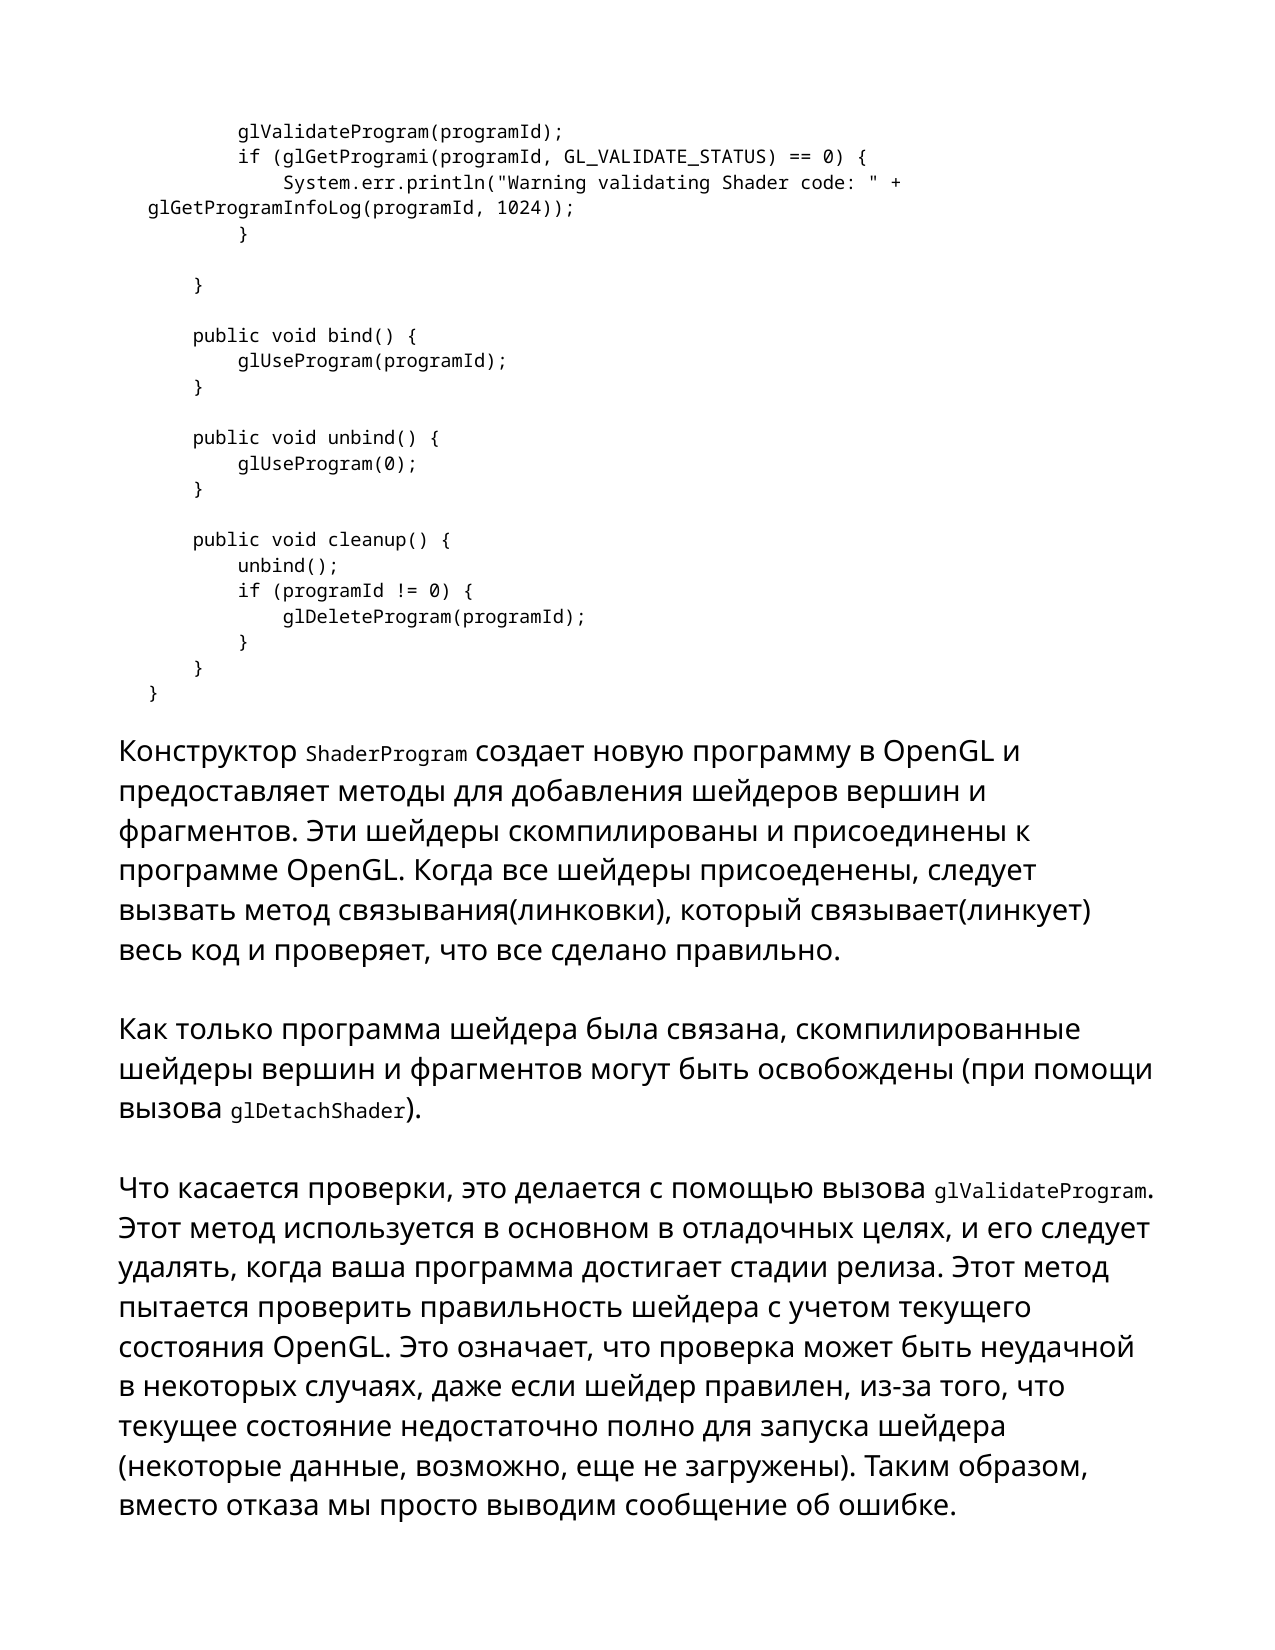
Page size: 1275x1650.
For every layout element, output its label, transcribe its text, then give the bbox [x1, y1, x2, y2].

text } [148, 628, 1234, 654]
text if (programId != 0) { [148, 577, 1234, 603]
text public void bind() { [148, 322, 1234, 348]
text } [148, 679, 1234, 705]
text glValidateProgram(programId); [148, 118, 1234, 144]
text glUseProgram(programId); [148, 348, 1234, 373]
text } [148, 475, 1234, 501]
text System.err.println("Warning validating Shader code: " + glGetProgramInfoLog(programId, 1024)); [148, 169, 1234, 220]
text if (glGetProgrami(programId, GL_VALIDATE_STATUS) == 0) { [148, 144, 1234, 169]
text } [148, 654, 1234, 679]
text glUseProgram(0); [148, 450, 1234, 475]
text unbind(); [148, 552, 1234, 577]
text } [148, 373, 1234, 399]
text public void unbind() { [148, 424, 1234, 450]
text Конструктор ShaderProgram создает новую программу в OpenGL и предоставляет методы для добавления шейдеров вершин и фрагментов. Эти шейдеры скомпилированы и присоединены к программе OpenGL. Когда все шейдеры присоеденены, следует вызвать метод связывания(линковки), который связывает(линкует) весь код и проверяет, что все сделано правильно. Как только программа шейдера была связана, скомпилированные шейдеры вершин и фрагментов могут быть освобождены (при помощи вызова glDetachShader). Что касается проверки, это делается с помощью вызова glValidateProgram. Этот метод используется в основном в отладочных целях, и его следует удалять, когда ваша программа достигает стадии релиза. Этот метод пытается проверить правильность шейдера с учетом текущего состояния OpenGL. Это означает, что проверка может быть неудачной в некоторых случаях, даже если шейдер правилен, из-за того, что текущее состояние недостаточно полно для запуска шейдера (некоторые данные, возможно, еще не загружены). Таким образом, вместо отказа мы просто выводим сообщение об ошибке. [118, 731, 1157, 1524]
text } [148, 271, 1234, 297]
text glDeleteProgram(programId); [148, 603, 1234, 628]
text } [148, 220, 1234, 246]
text public void cleanup() { [148, 526, 1234, 552]
